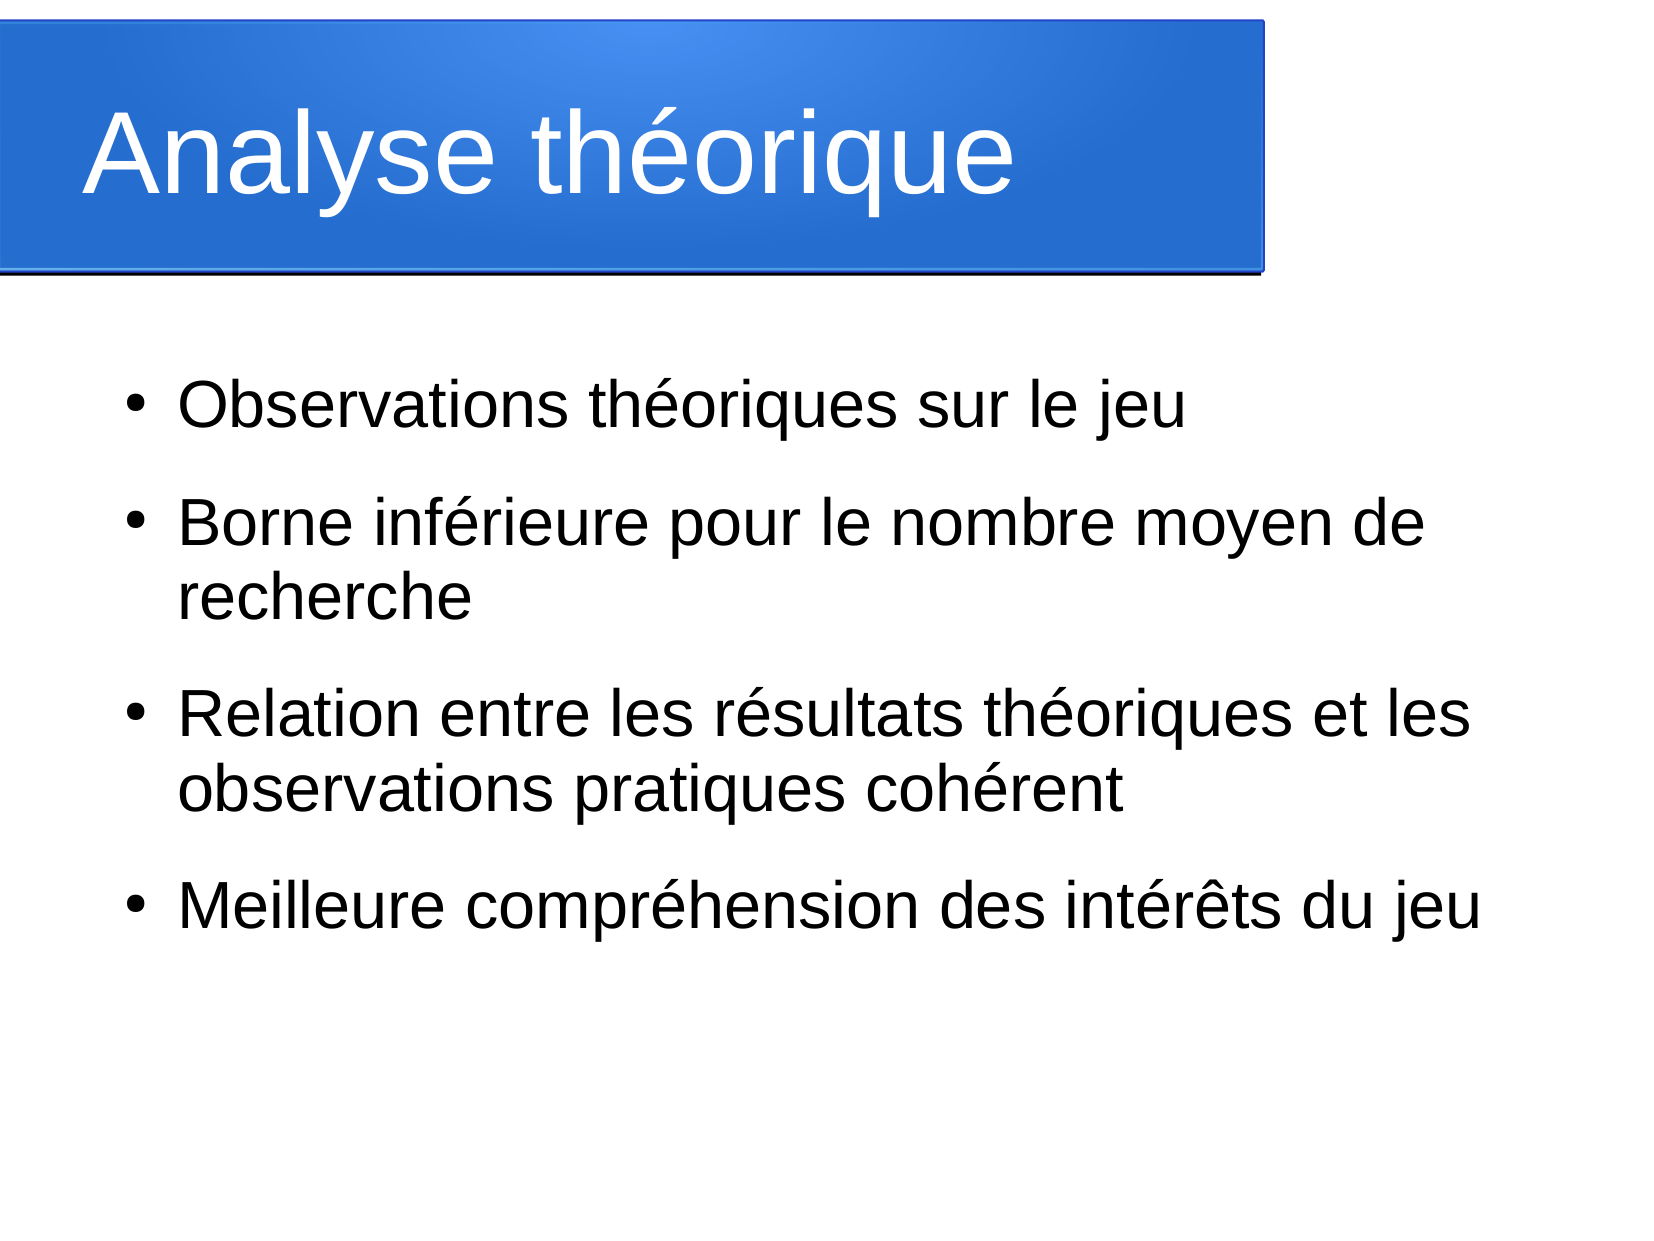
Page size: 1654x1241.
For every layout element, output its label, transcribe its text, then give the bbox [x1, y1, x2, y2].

list Observations théoriques sur le jeu Borne inférieure pour le nombre moyen de recherche Relation entre les résultats théoriques et les observations pratiques cohérent Meilleure compréhension des intérêts du jeu [106, 367, 1562, 1087]
title Analyse théorique [82, 49, 1250, 257]
